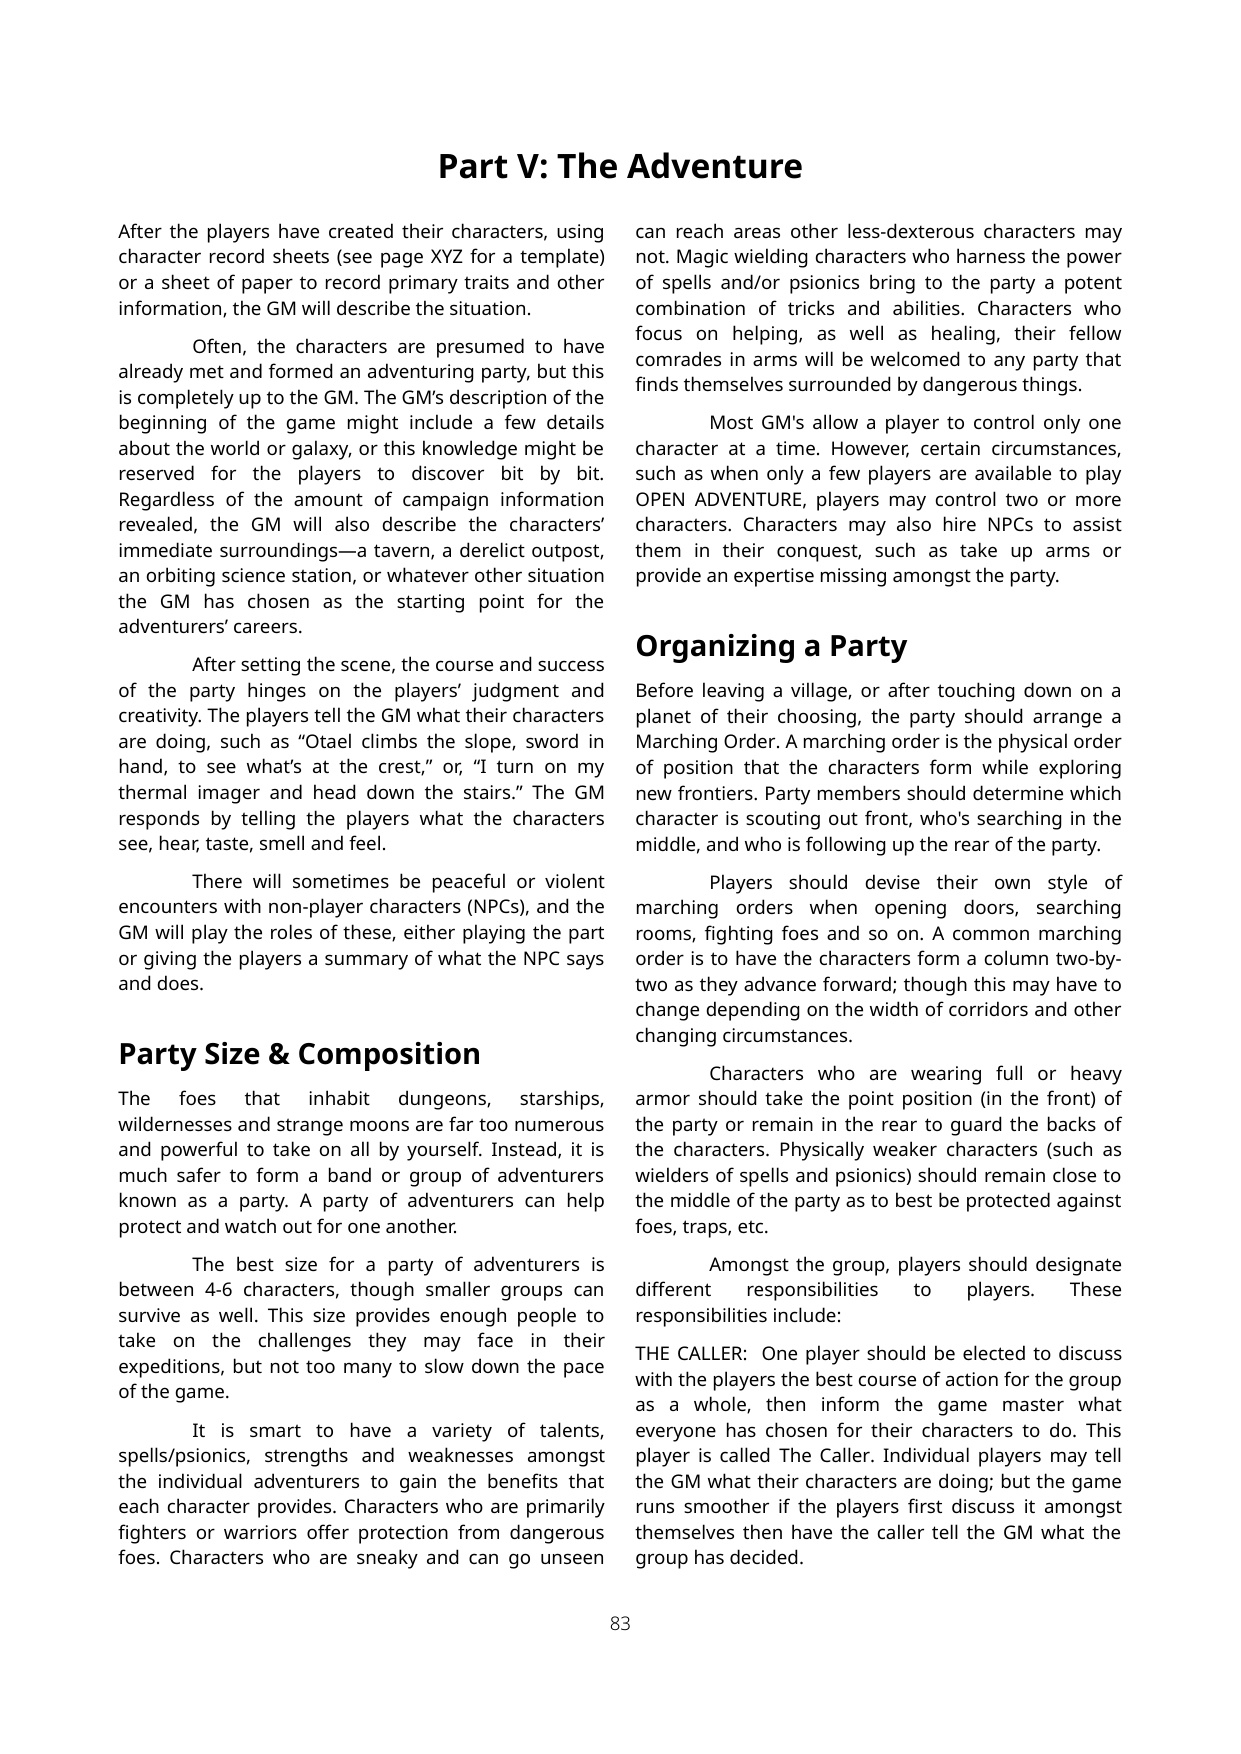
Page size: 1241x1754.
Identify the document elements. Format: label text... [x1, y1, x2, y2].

subtitle Organizing a Party [635, 626, 1122, 665]
subtitle Party Size & Composition [118, 1033, 605, 1073]
text Players should devise their own style of marching orders when opening doors, searching rooms, fighting foes and so on. A common marching order is to have the characters form a column two-by-two as they advance forward; though this may have to change depending on the width of corridors and other changing circumstances. [635, 869, 1122, 1048]
text can reach areas other less-dexterous characters may not. Magic wielding characters who harness the power of spells and/or psionics bring to the party a potent combination of tricks and abilities. Characters who focus on helping, as well as healing, their fellow comrades in arms will be welcomed to any party that finds themselves surrounded by dangerous things. [635, 218, 1122, 397]
text THE CALLER: One player should be elected to discuss with the players the best course of action for the group as a whole, then inform the game master what everyone has chosen for their characters to do. This player is called The Caller. Individual players may tell the GM what their characters are doing; but the game runs smoother if the players first discuss it amongst themselves then have the caller tell the GM what the group has decided. [635, 1340, 1122, 1570]
text Before leaving a village, or after touching down on a planet of their choosing, the party should arrange a Marching Order. A marching order is the physical order of position that the characters form while exploring new frontiers. Party members should determine which character is scouting out front, who's searching in the middle, and who is following up the rear of the party. [635, 678, 1122, 856]
text Amongst the group, players should designate different responsibilities to players. These responsibilities include: [635, 1251, 1122, 1328]
text It is smart to have a variety of talents, spells/psionics, strengths and weaknesses amongst the individual adventurers to gain the benefits that each character provides. Characters who are primarily fighters or warriors offer protection from dangerous foes. Characters who are sneaky and can go unseen [118, 1417, 605, 1570]
text After setting the scene, the course and success of the party hinges on the players’ judgment and creativity. The players tell the GM what their characters are doing, such as “Otael climbs the slope, sword in hand, to see what’s at the crest,” or, “I turn on my thermal imager and head down the stairs.” The GM responds by telling the players what the characters see, hear, taste, smell and feel. [118, 652, 605, 856]
text Characters who are wearing full or heavy armor should take the point position (in the front) of the party or remain in the rear to guard the backs of the characters. Physically weaker characters (such as wielders of spells and psionics) should remain close to the middle of the party as to best be protected against foes, traps, etc. [635, 1060, 1122, 1239]
text The foes that inhabit dungeons, starships, wildernesses and strange moons are far too numerous and powerful to take on all by yourself. Instead, it is much safer to form a band or group of adventurers known as a party. A party of adventurers can help protect and watch out for one another. [118, 1086, 605, 1239]
text There will sometimes be peaceful or violent encounters with non-player characters (NPCs), and the GM will play the roles of these, either playing the part or giving the players a summary of what the NPC says and does. [118, 868, 605, 996]
text Often, the characters are presumed to have already met and formed an adventuring party, but this is completely up to the GM. The GM’s description of the beginning of the game might include a few details about the world or galaxy, or this knowledge might be reserved for the players to discover bit by bit. Regardless of the amount of campaign information revealed, the GM will also describe the characters’ immediate surroundings—a tavern, a derelict outpost, an orbiting science station, or whatever other situation the GM has chosen as the starting point for the adventurers’ careers. [118, 333, 605, 639]
text Most GM's allow a player to control only one character at a time. However, certain circumstances, such as when only a few players are available to play OPEN ADVENTURE, players may control two or more characters. Characters may also hire NPCs to assist them in their conquest, such as take up arms or provide an expertise missing amongst the party. [635, 409, 1122, 588]
text The best size for a party of adventurers is between 4-6 characters, though smaller groups can survive as well. This size provides enough people to take on the challenges they may face in their expeditions, but not too many to slow down the pace of the game. [118, 1251, 605, 1404]
text After the players have created their characters, using character record sheets (see page XYZ for a template) or a sheet of paper to record primary traits and other information, the GM will describe the situation. [118, 218, 605, 320]
